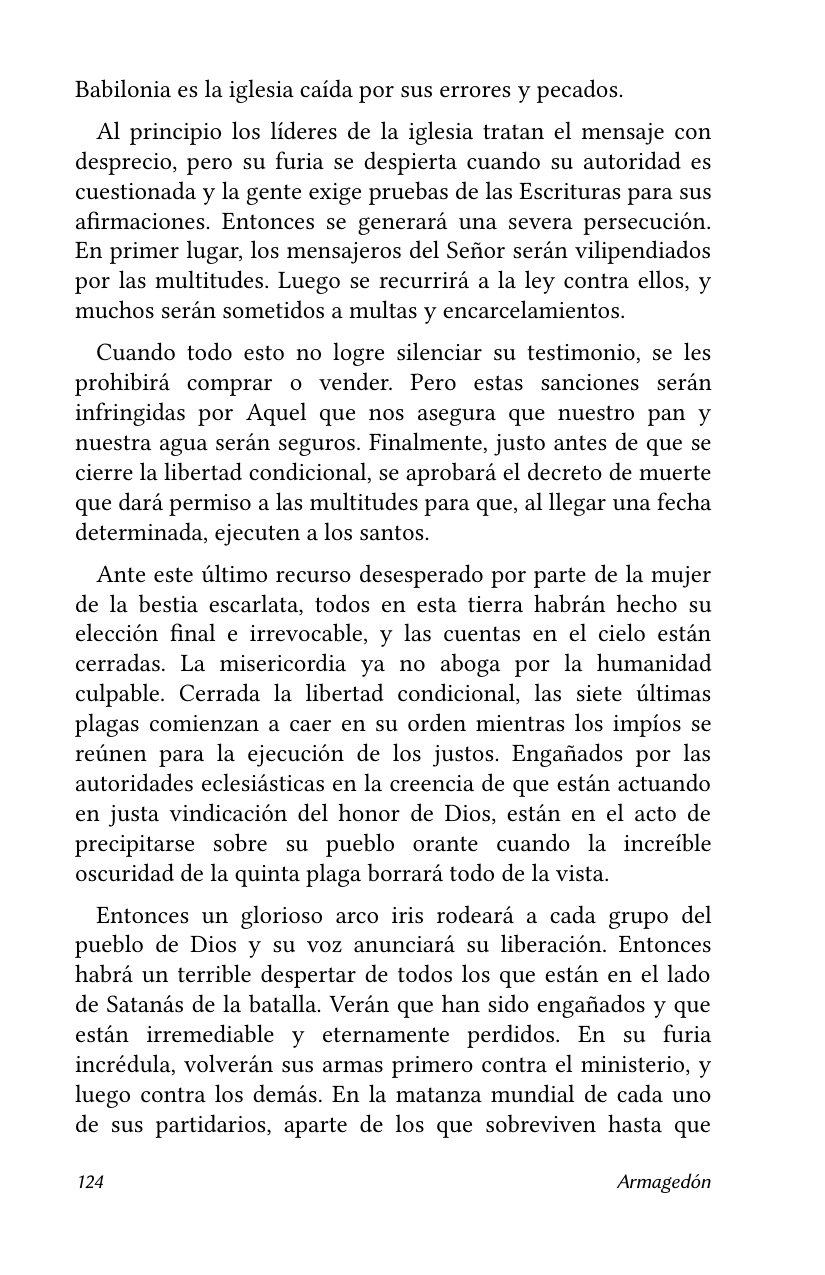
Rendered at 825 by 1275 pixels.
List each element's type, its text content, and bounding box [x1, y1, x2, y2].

text Ante este último recurso desesperado por parte de la mujer de la bestia escarlata, todos en esta tierra habrán hecho su elección final e irrevocable, y las cuentas en el cielo están cerradas. La misericordia ya no aboga por la humanidad culpable. Cerrada la libertad condicional, las siete últimas plagas comienzan a caer en su orden mientras los impíos se reúnen para la ejecución de los justos. Engañados por las autoridades eclesiásticas en la creencia de que están actuando en justa vindicación del honor de Dios, están en el acto de precipitarse sobre su pueblo orante cuando la increíble oscuridad de la quinta plaga borrará todo de la vista. [75, 560, 712, 887]
text Entonces un glorioso arco iris rodeará a cada grupo del pueblo de Dios y su voz anunciará su liberación. Entonces habrá un terrible despertar de todos los que están en el lado de Satanás de la batalla. Verán que han sido engañados y que están irremediable y eternamente perdidos. En su furia incrédula, volverán sus armas primero contra el ministerio, y luego contra los demás. En la matanza mundial de cada uno de sus partidarios, aparte de los que sobreviven hasta que [75, 901, 712, 1138]
text Babilonia es la iglesia caída por sus errores y pecados. [75, 75, 712, 103]
text Al principio los líderes de la iglesia tratan el mensaje con desprecio, pero su furia se despierta cuando su autoridad es cuestionada y la gente exige pruebas de las Escrituras para sus afirmaciones. Entonces se generará una severa persecución. En primer lugar, los mensajeros del Señor serán vilipendiados por las multitudes. Luego se recurrirá a la ley contra ellos, y muchos serán sometidos a multas y encarcelamientos. [75, 117, 712, 325]
text Cuando todo esto no logre silenciar su testimonio, se les prohibirá comprar o vender. Pero estas sanciones serán infringidas por Aquel que nos asegura que nuestro pan y nuestra agua serán seguros. Finalmente, justo antes de que se cierre la libertad condicional, se aprobará el decreto de muerte que dará permiso a las multitudes para que, al llegar una fecha determinada, ejecuten a los santos. [75, 338, 712, 546]
